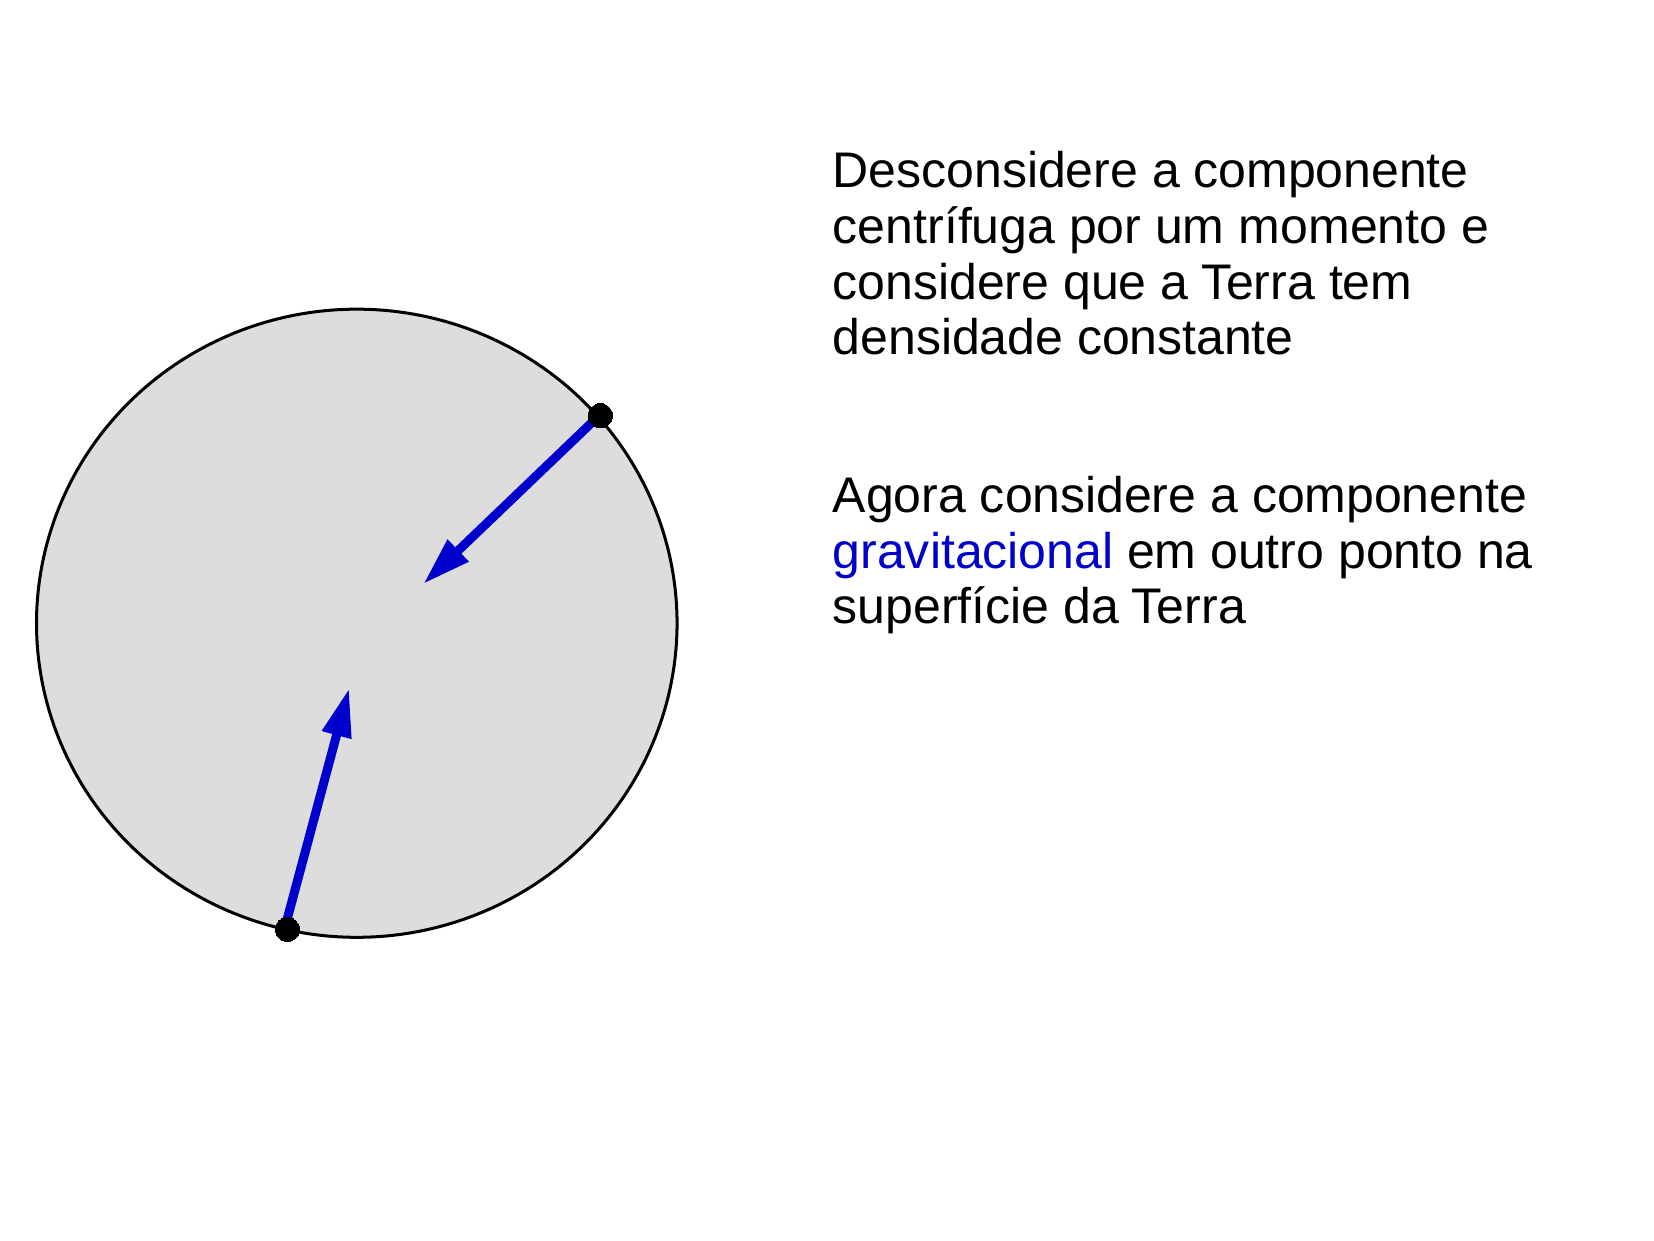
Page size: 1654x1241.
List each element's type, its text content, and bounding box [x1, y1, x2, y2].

text_box Desconsidere a componente centrífuga por um momento e considere que a Terra tem densidade constante [818, 135, 1584, 376]
text_box Agora considere a componente gravitacional em outro ponto na superfície da Terra [818, 459, 1584, 644]
text_box [36, 309, 678, 942]
